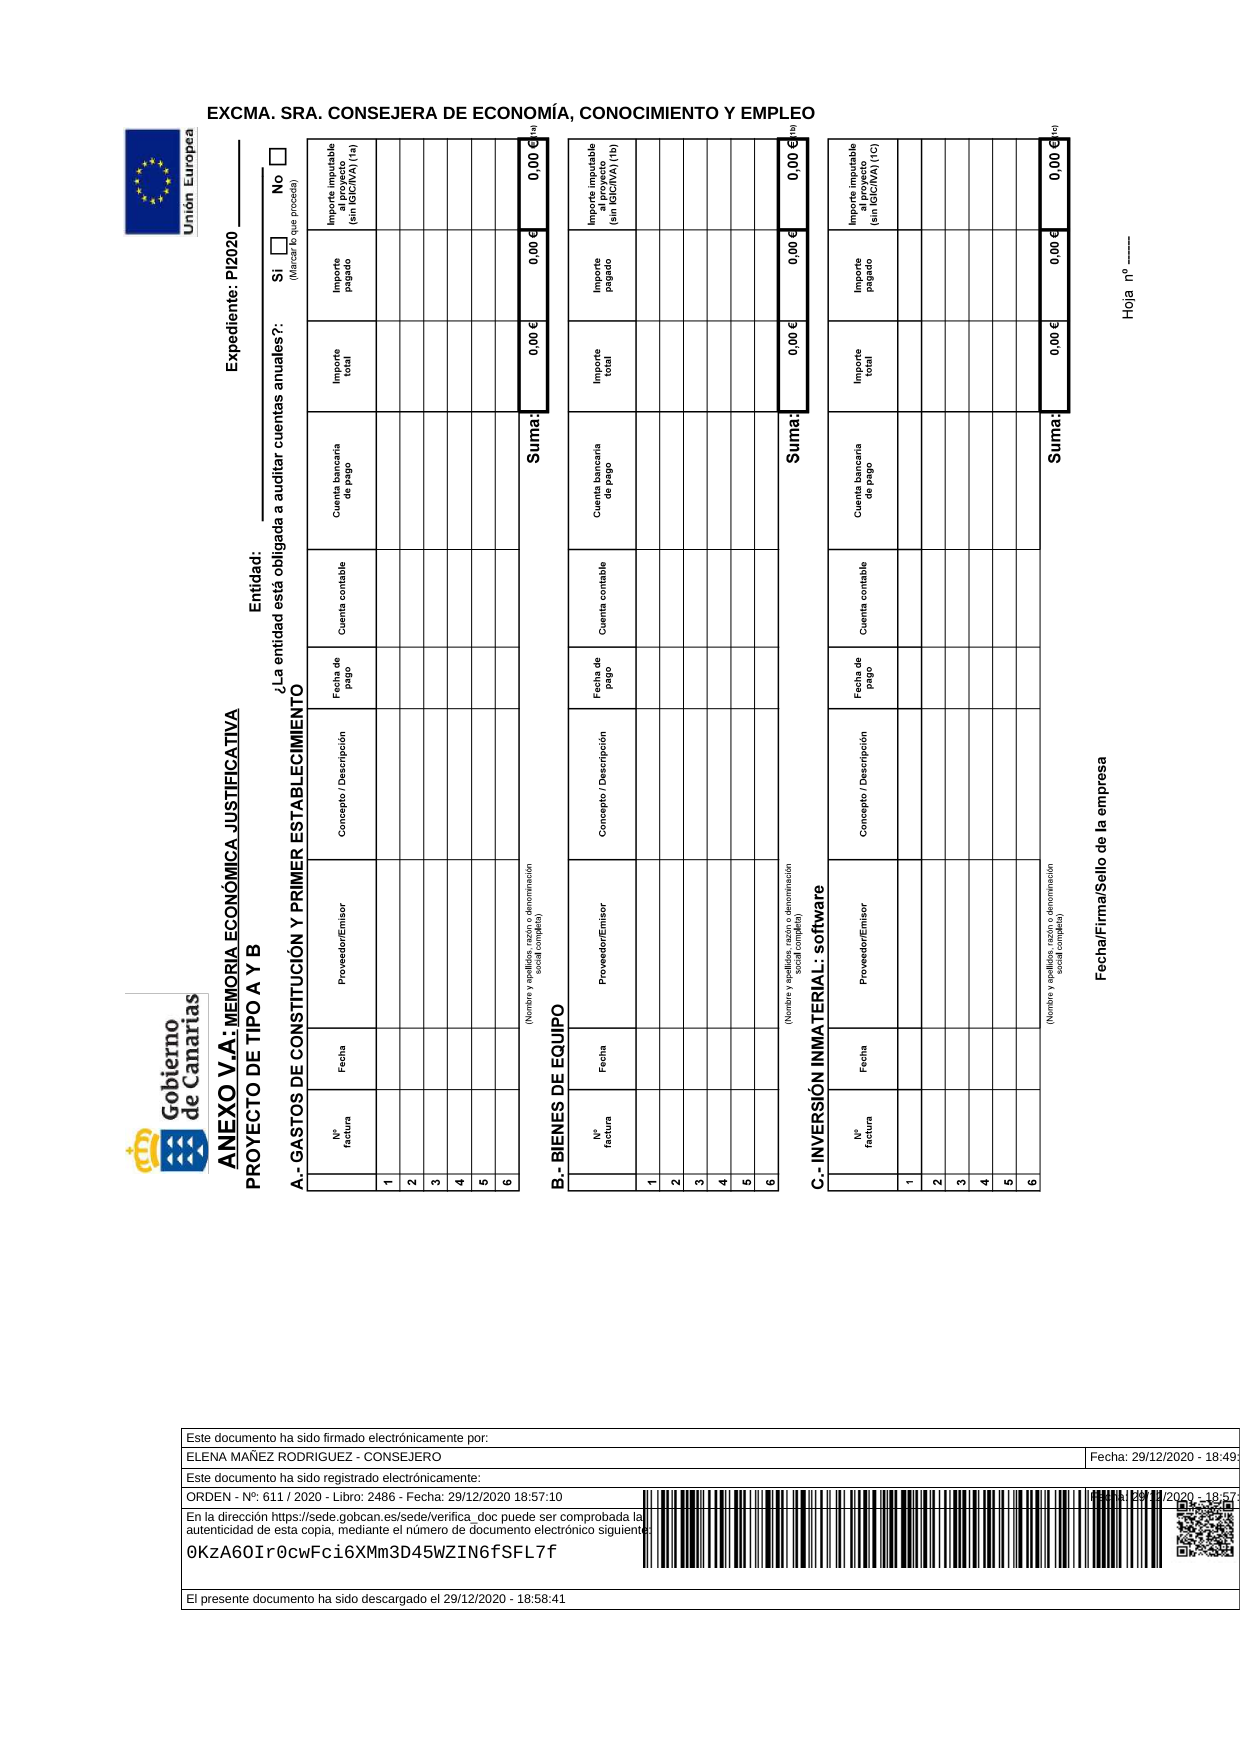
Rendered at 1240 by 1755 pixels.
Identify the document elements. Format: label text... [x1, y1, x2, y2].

subtitle EXCMA. SRA. CONSEJERA DE ECONOMÍA, CONOCIMIENTO Y EMPLEO [207, 103, 1102, 123]
